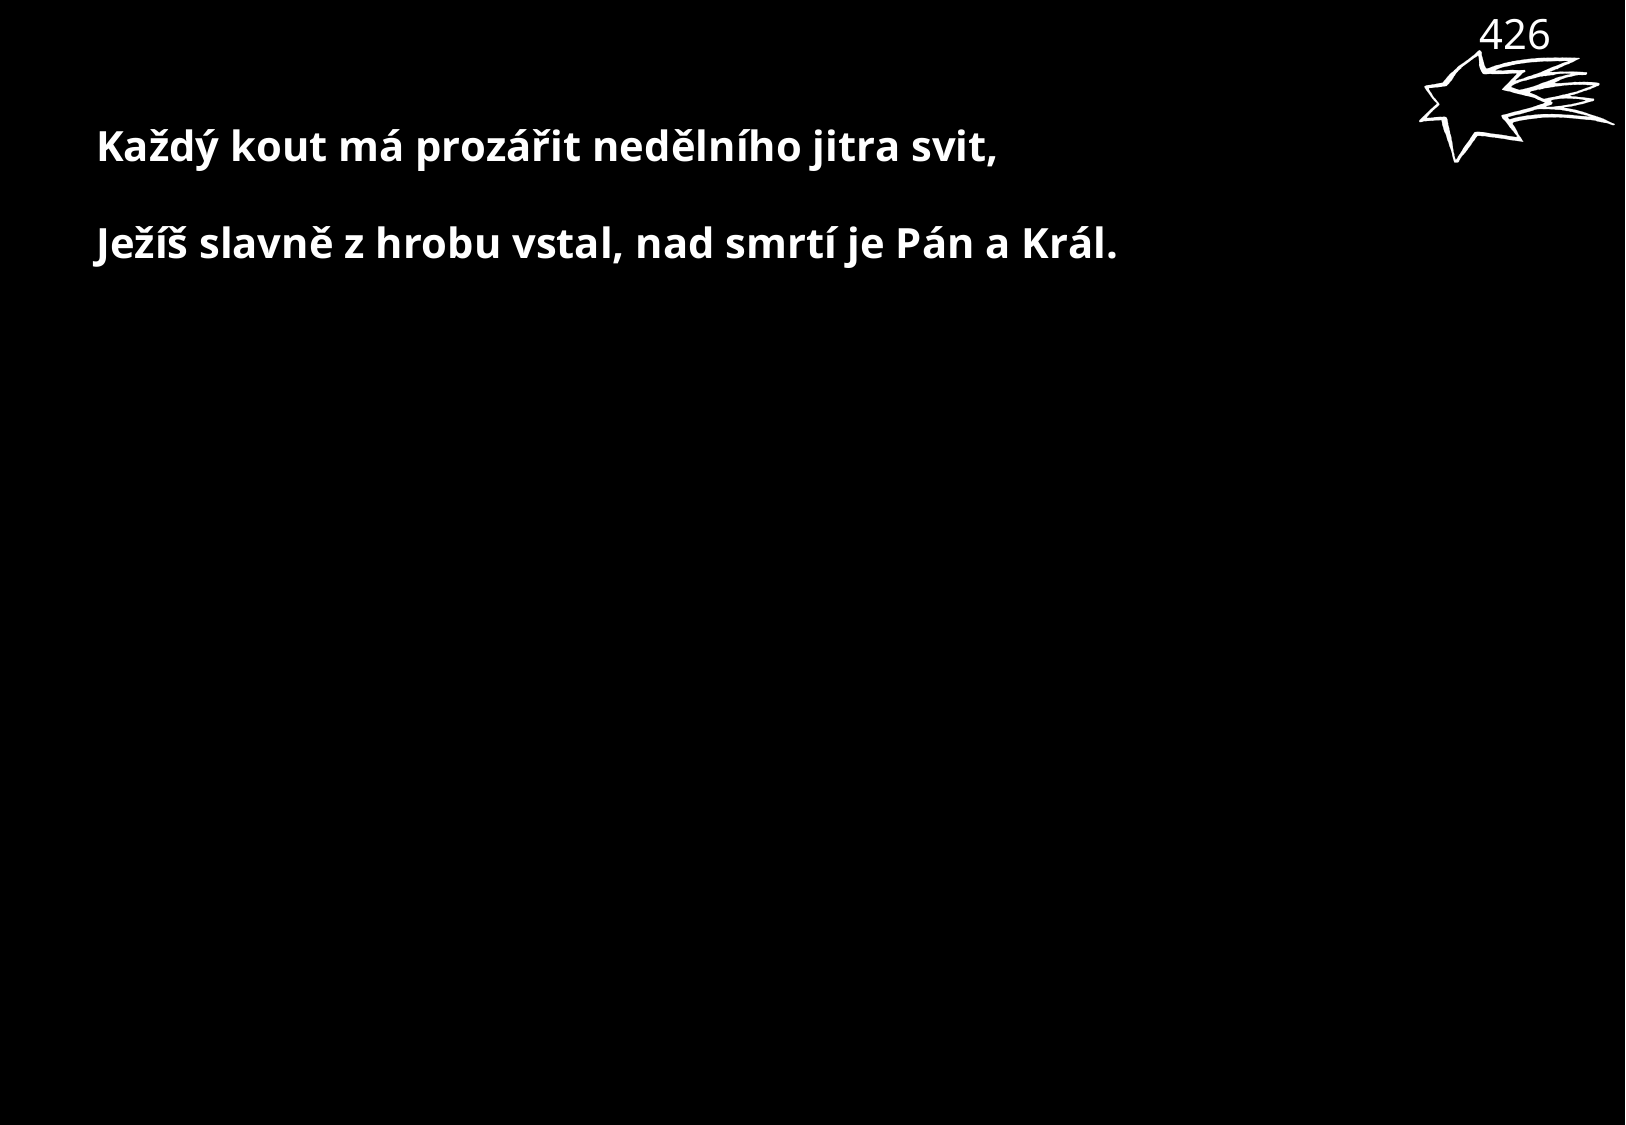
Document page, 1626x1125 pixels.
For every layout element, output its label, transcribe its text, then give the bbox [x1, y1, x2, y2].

list Každý kout má prozářit nedělního jitra svit, Ježíš slavně z hrobu vstal, nad smrtí je Pán a Král. [81, 112, 1544, 1101]
text_box 426 [1405, 0, 1626, 66]
